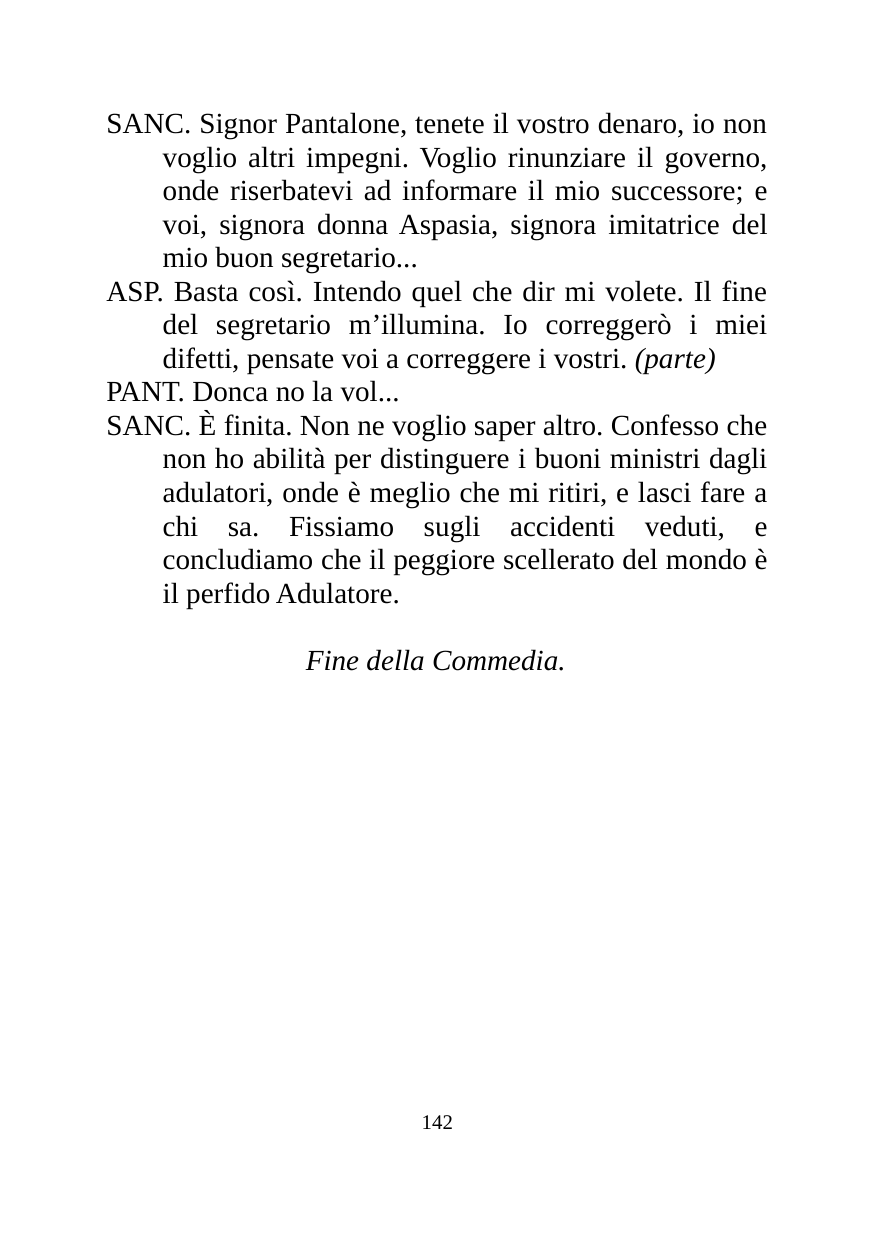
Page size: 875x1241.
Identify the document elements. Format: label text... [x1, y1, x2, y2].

text SANC. Signor Pantalone, tenete il vostro denaro, io non voglio altri impegni. Voglio rinunziare il governo, onde riserbatevi ad informare il mio successore; e voi, signora donna Aspasia, signora imitatrice del mio buon segretario... [106, 106, 768, 274]
text PANT. Donca no la vol... [106, 374, 768, 408]
text SANC. È finita. Non ne voglio saper altro. Confesso che non ho abilità per distinguere i buoni ministri dagli adulatori, onde è meglio che mi ritiri, e lasci fare a chi sa. Fissiamo sugli accidenti veduti, e concludiamo che il peggiore scellerato del mondo è il perfido Adulatore. [106, 408, 768, 609]
text ASP. Basta così. Intendo quel che dir mi volete. Il fine del segretario m’illumina. Io correggerò i miei difetti, pensate voi a correggere i vostri. (parte) [106, 274, 768, 374]
text Fine della Commedia. [106, 643, 768, 676]
